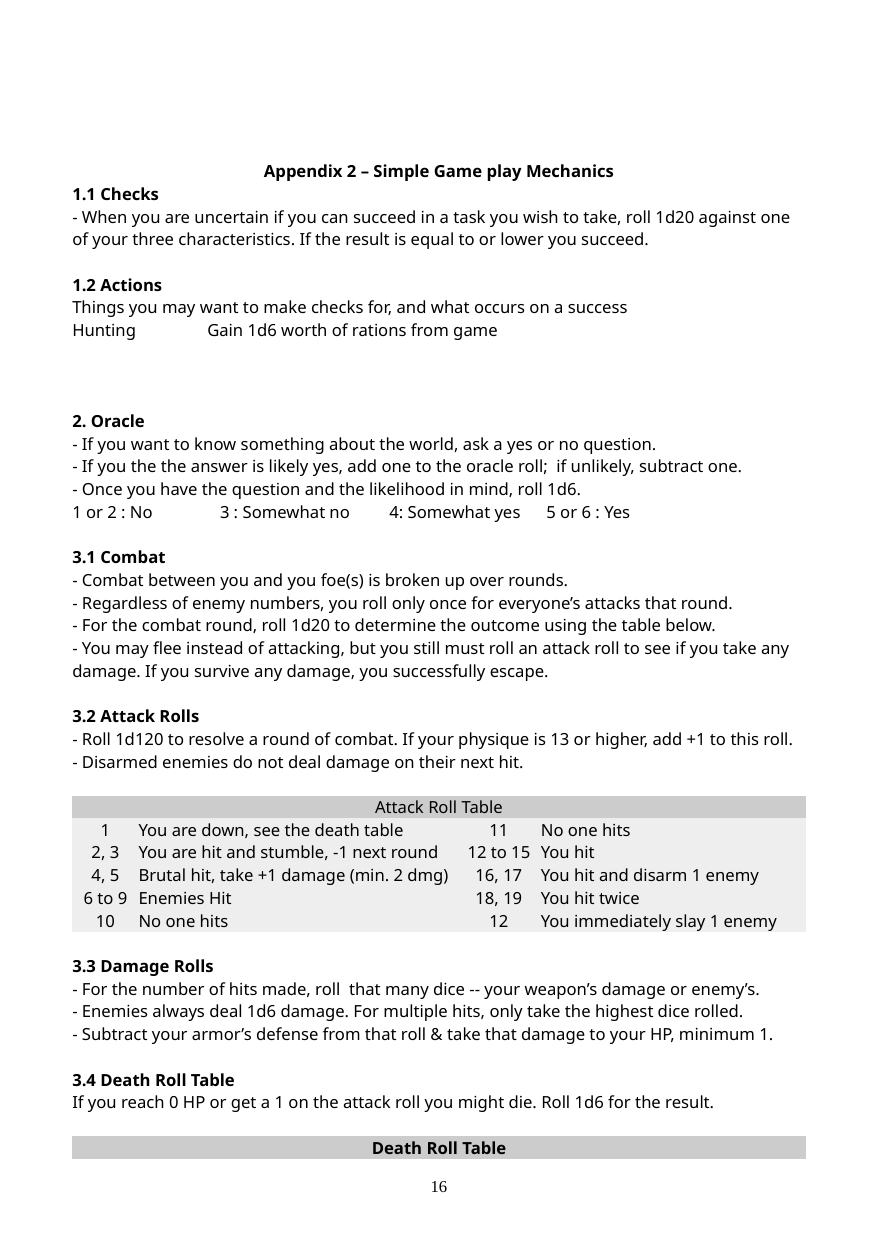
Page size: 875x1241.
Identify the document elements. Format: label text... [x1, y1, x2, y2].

table_header Hunting [72, 319, 203, 341]
table_cell You hit and disarm 1 enemy [541, 864, 806, 886]
table_cell You are down, see the death table [138, 818, 457, 841]
table_cell You are hit and stumble, -1 next round [138, 841, 457, 864]
text If you reach 0 HP or get a 1 on the attack roll you might die. Roll 1d6 for the result. [72, 1091, 806, 1113]
table_cell [203, 364, 806, 387]
text - For the combat round, roll 1d20 to determine the outcome using the table below. [72, 614, 806, 637]
text 1.2 Actions [72, 273, 806, 296]
text - Enemies always deal 1d6 damage. For multiple hits, only take the highest dice rolled. [72, 1000, 806, 1023]
text 3.1 Combat [72, 546, 806, 568]
text Things you may want to make checks for, and what occurs on a success [72, 296, 806, 319]
table_cell [72, 364, 203, 387]
table_cell You immediately slay 1 enemy [541, 909, 806, 932]
table_header Attack Roll Table [72, 796, 806, 818]
table_cell No one hits [138, 909, 457, 932]
table_cell [72, 341, 203, 364]
text - Regardless of enemy numbers, you roll only once for everyone’s attacks that round. [72, 591, 806, 614]
table_cell 2, 3 [72, 841, 138, 864]
text - Once you have the question and the likelihood in mind, roll 1d6. [72, 478, 806, 500]
text 3.2 Attack Rolls [72, 705, 806, 727]
table_cell 12 [457, 909, 541, 932]
table_cell You hit [541, 841, 806, 864]
table_cell 11 [457, 818, 541, 841]
text - You may flee instead of attacking, but you still must roll an attack roll to see if you take any damage. If you survive any damage, you successfully escape. [72, 637, 806, 682]
text - For the number of hits made, roll that many dice -- your weapon’s damage or enemy’s. [72, 977, 806, 1000]
text - Roll 1d120 to resolve a round of combat. If your physique is 13 or higher, add +1 to this roll. [72, 727, 806, 750]
text - If you want to know something about the world, ask a yes or no question. [72, 432, 806, 455]
text - If you the the answer is likely yes, add one to the oracle roll; if unlikely, subtract one. [72, 455, 806, 478]
text 3.4 Death Roll Table [72, 1068, 806, 1091]
table_cell 12 to 15 [457, 841, 541, 864]
table_header Gain 1d6 worth of rations from game [203, 319, 806, 341]
text - Combat between you and you foe(s) is broken up over rounds. [72, 568, 806, 591]
table_cell [203, 341, 806, 364]
text Appendix 2 – Simple Game play Mechanics [72, 160, 806, 182]
text - When you are uncertain if you can succeed in a task you wish to take, roll 1d20 against one of your three characteristics. If the result is equal to or lower you succeed. [72, 205, 806, 251]
table_cell 16, 17 [457, 864, 541, 886]
table_cell No one hits [541, 818, 806, 841]
table_cell 6 to 9 [72, 886, 138, 909]
table_cell 18, 19 [457, 886, 541, 909]
table_cell 1 [72, 818, 138, 841]
table_cell 10 [72, 909, 138, 932]
table_cell You hit twice [541, 886, 806, 909]
text - Disarmed enemies do not deal damage on their next hit. [72, 750, 806, 773]
table_cell Brutal hit, take +1 damage (min. 2 dmg) [138, 864, 457, 886]
text 2. Oracle [72, 409, 806, 432]
table_cell 4, 5 [72, 864, 138, 886]
text - Subtract your armor’s defense from that roll & take that damage to your HP, minimum 1. [72, 1023, 806, 1045]
table_cell Enemies Hit [138, 886, 457, 909]
text 1 or 2 : No 3 : Somewhat no 4: Somewhat yes 5 or 6 : Yes [72, 500, 806, 523]
text 1.1 Checks [72, 182, 806, 205]
table_header Death Roll Table [72, 1136, 806, 1159]
text 3.3 Damage Rolls [72, 954, 806, 977]
